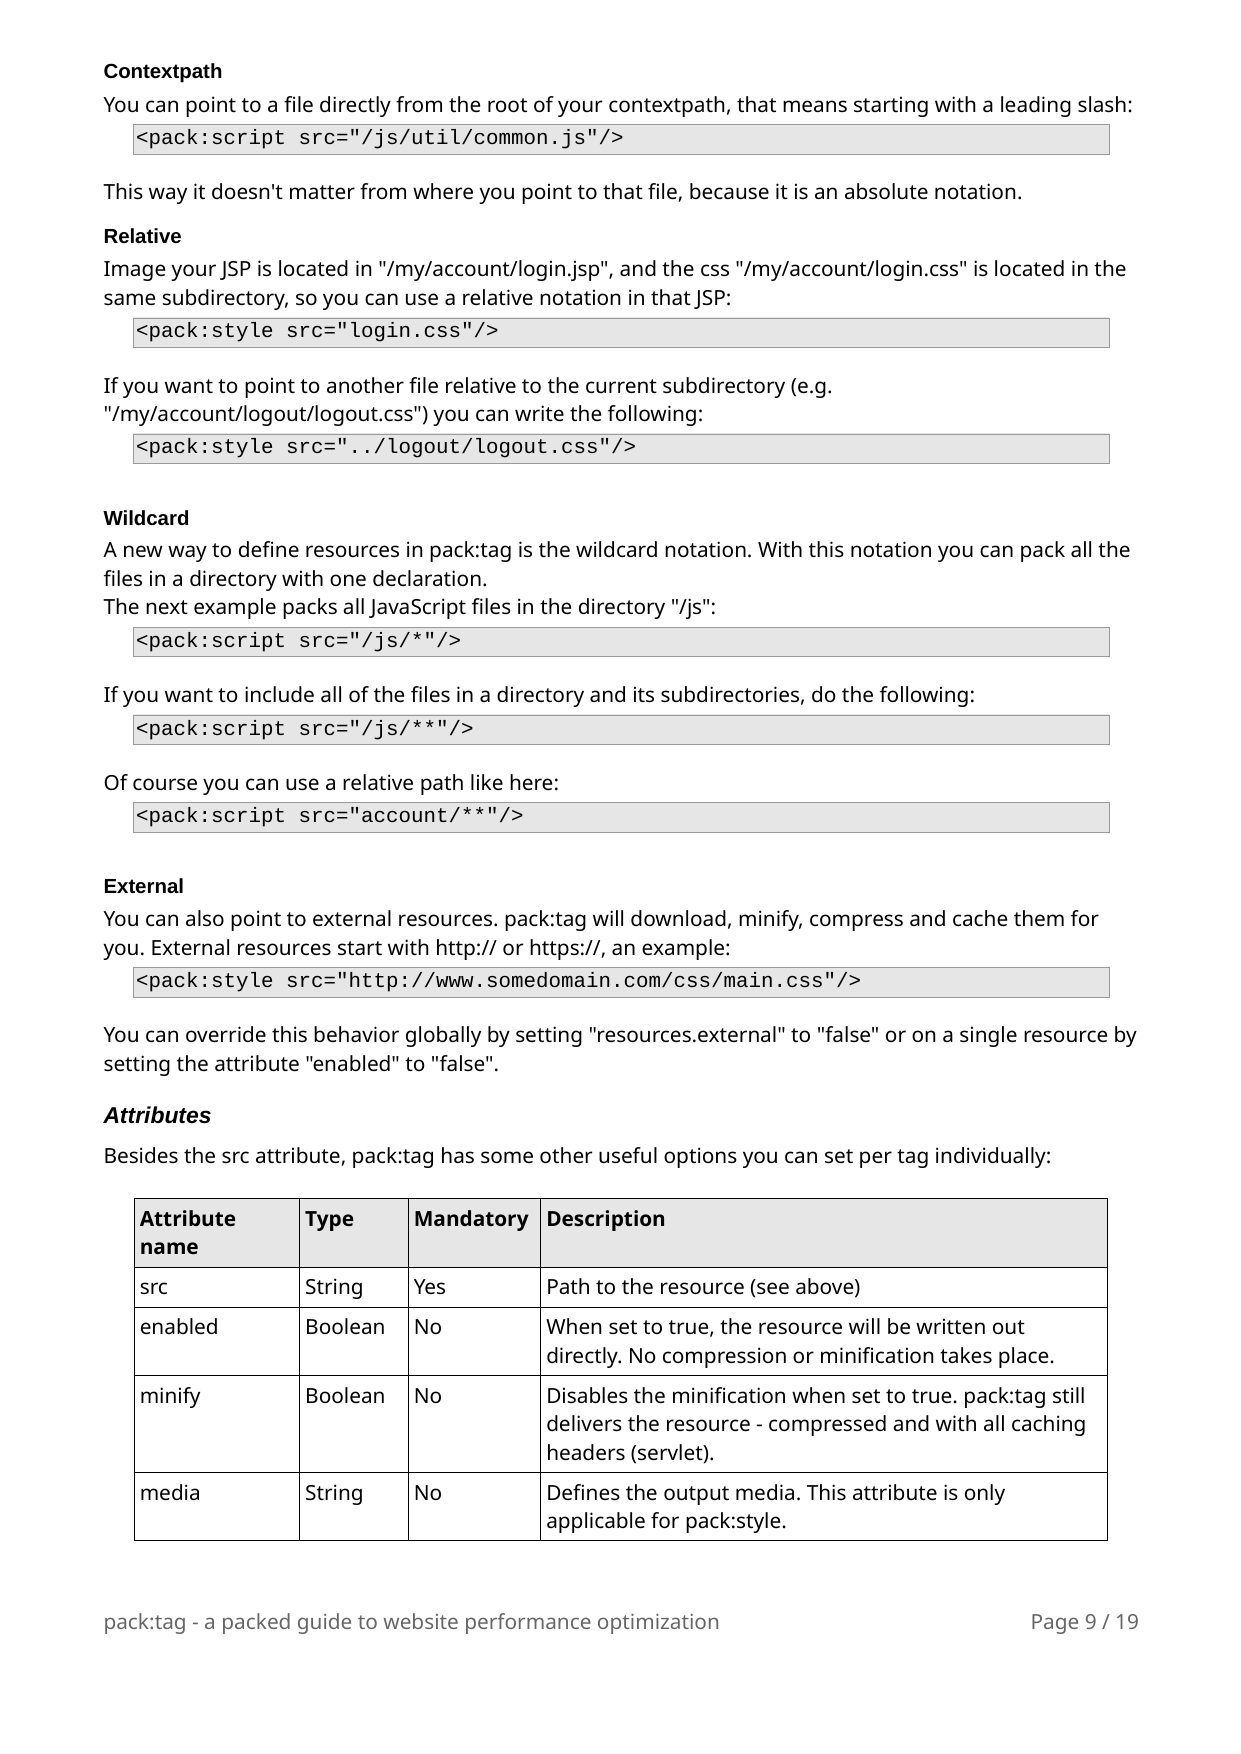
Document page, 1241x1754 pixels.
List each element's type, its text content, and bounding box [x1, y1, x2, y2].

table_cell String [300, 1268, 408, 1307]
text <pack:script src="account/**"/> [134, 803, 1109, 832]
table_cell Defines the output media. This attribute is only applicable for pack:style. [541, 1473, 1107, 1540]
text <pack:script src="/js/util/common.js"/> [134, 125, 1109, 154]
table_cell Boolean [300, 1308, 408, 1375]
subtitle Attributes [103, 1102, 1139, 1129]
text Besides the src attribute, pack:tag has some other useful options you can set per tag individually: [103, 1141, 1139, 1170]
table_cell String [300, 1473, 408, 1540]
text <pack:script src="/js/*"/> [134, 628, 1109, 656]
table_cell When set to true, the resource will be written out directly. No compression or minification takes place. [541, 1308, 1107, 1375]
text <pack:style src="login.css"/> [134, 319, 1109, 347]
text The next example packs all JavaScript files in the directory "/js": [103, 592, 1139, 621]
text <pack:script src="/js/**"/> [134, 716, 1109, 744]
table_cell Disables the minification when set to true. pack:tag still delivers the resource - compressed and with all caching headers (servlet). [541, 1376, 1107, 1472]
subtitle Contextpath [103, 60, 1139, 83]
table_cell No [409, 1376, 540, 1472]
text <pack:style src="http://www.somedomain.com/css/main.css"/> [134, 968, 1109, 997]
table_header Description [541, 1199, 1107, 1267]
text You can also point to external resources. pack:tag will download, minify, compress and cache them for you. External resources start with http:// or https://, an example: [103, 904, 1139, 961]
table_cell Boolean [300, 1376, 408, 1472]
subtitle Wildcard [103, 506, 1139, 529]
subtitle Relative [103, 225, 1139, 248]
table_cell No [409, 1308, 540, 1375]
text This way it doesn't matter from where you point to that file, because it is an absolute notation. [103, 177, 1139, 206]
table_cell enabled [135, 1308, 299, 1375]
table_cell src [135, 1268, 299, 1307]
table_cell Yes [409, 1268, 540, 1307]
table_cell No [409, 1473, 540, 1540]
text <pack:style src="../logout/logout.css"/> [134, 435, 1109, 463]
text You can override this behavior globally by setting "resources.external" to "false" or on a single resource by setting the attribute "enabled" to "false". [103, 1021, 1139, 1077]
table_header Mandatory [409, 1199, 540, 1267]
table_cell Path to the resource (see above) [541, 1268, 1107, 1307]
text If you want to point to another file relative to the current subdirectory (e.g. "/my/account/logout/logout.css") you can write the following: [103, 371, 1139, 428]
text A new way to define resources in pack:tag is the wildcard notation. With this notation you can pack all the files in a directory with one declaration. [103, 536, 1139, 592]
table_cell media [135, 1473, 299, 1540]
table_header Attribute name [135, 1199, 299, 1267]
text If you want to include all of the files in a directory and its subdirectories, do the following: [103, 680, 1139, 709]
text Image your JSP is located in "/my/account/login.jsp", and the css "/my/account/login.css" is located in the same subdirectory, so you can use a relative notation in that JSP: [103, 254, 1139, 311]
text Of course you can use a relative path like here: [103, 768, 1139, 796]
table_header Type [300, 1199, 408, 1267]
text You can point to a file directly from the root of your contextpath, that means starting with a leading slash: [103, 90, 1139, 118]
table_cell minify [135, 1376, 299, 1472]
subtitle External [103, 874, 1139, 898]
